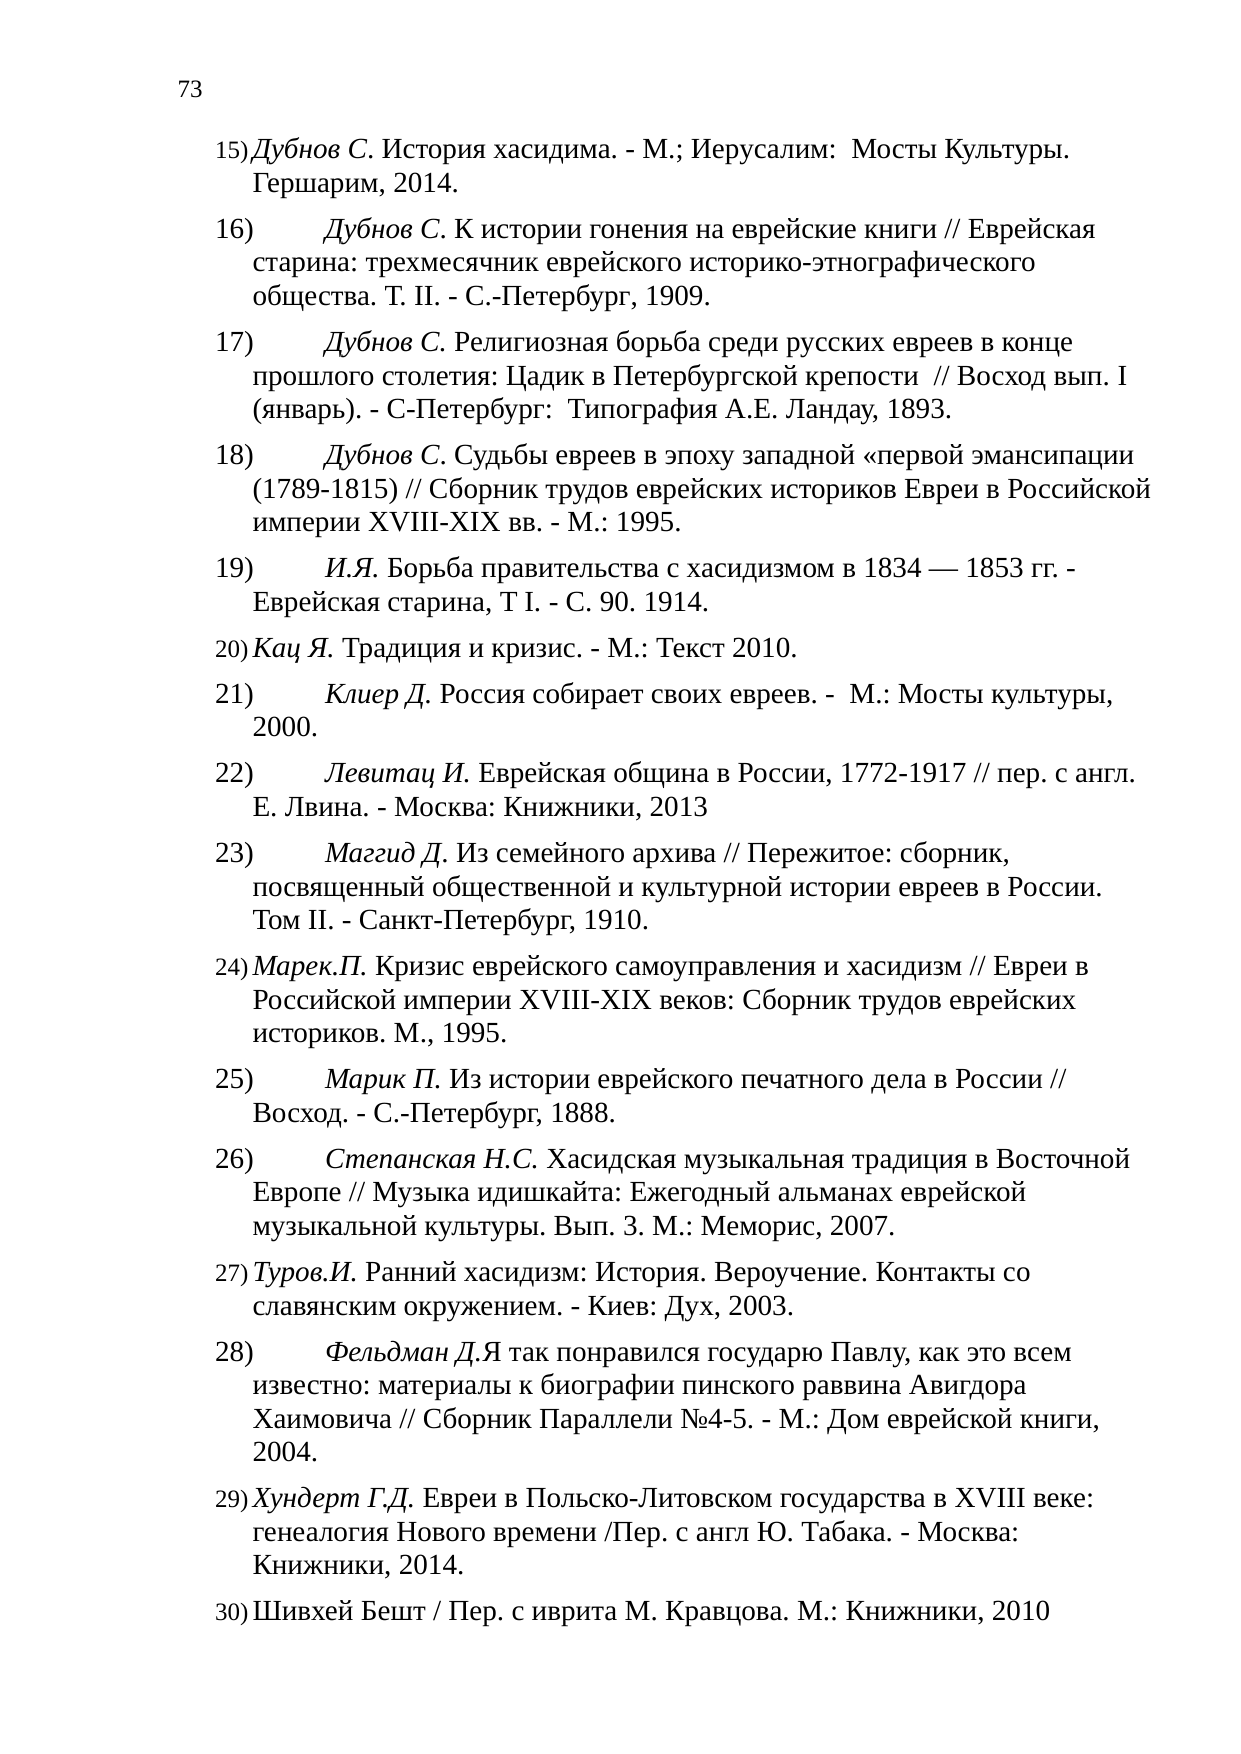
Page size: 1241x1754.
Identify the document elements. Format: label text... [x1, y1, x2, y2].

list Левитац И. Еврейская община в России, 1772-1917 // пер. с англ. Е. Лвина. - Москва: Книжники, 2013 [215, 756, 1152, 823]
list Маггид Д. Из семейного архива // Пережитое: сборник, посвященный общественной и культурной истории евреев в России. Том II. - Санкт-Петербург, 1910. [215, 835, 1152, 936]
list Дубнов С. Судьбы евреев в эпоху западной «первой эмансипации (1789-1815) // Сборник трудов еврейских историков Евреи в Российской империи XVIII-XIX вв. - М.: 1995. [215, 437, 1152, 538]
list Марик П. Из истории еврейского печатного дела в России // Восход. - С.-Петербург, 1888. [215, 1061, 1152, 1128]
list Туров.И. Ранний хасидизм: История. Вероучение. Контакты со славянским окружением. - Киев: Дух, 2003. [215, 1254, 1152, 1321]
list Степанская Н.С. Хасидская музыкальная традиция в Восточной Европе // Музыка идишкайта: Ежегодный альманах еврейской музыкальной культуры. Вып. 3. М.: Меморис, 2007. [215, 1141, 1152, 1242]
list Клиер Д. Россия собирает своих евреев. - М.: Мосты культуры, 2000. [215, 676, 1152, 743]
list Дубнов С. История хасидима. - М.; Иерусалим: Мосты Культуры. Гершарим, 2014. [215, 131, 1152, 198]
list И.Я. Борьба правительства с хасидизмом в 1834 — 1853 гг. - Еврейская старина, T I. - С. 90. 1914. [215, 550, 1152, 617]
list Дубнов С. К истории гонения на еврейские книги // Еврейская старина: трехмесячник еврейского историко-этнографического общества. Т. II. - С.-Петербург, 1909. [215, 211, 1152, 312]
list Хундерт Г.Д. Евреи в Польско-Литовском государства в XVIII веке: генеалогия Нового времени /Пер. с англ Ю. Табака. - Москва: Книжники, 2014. [215, 1480, 1152, 1581]
list Кац Я. Традиция и кризис. - М.: Текст 2010. [215, 630, 1152, 663]
list Марек.П. Кризис еврейского самоуправления и хасидизм // Евреи в Российской империи XVIII-XIX веков: Сборник трудов еврейских историков. М., 1995. [215, 948, 1152, 1049]
list Дубнов С. Религиозная борьба среди русских евреев в конце прошлого столетия: Цадик в Петербургской крепости // Восход вып. I (январь). - С-Петербург: Типография А.Е. Ландау, 1893. [215, 324, 1152, 425]
list Фельдман Д.Я так понравился государю Павлу, как это всем известно: материалы к биографии пинского раввина Авигдора Хаимовича // Сборник Параллели №4-5. - М.: Дом еврейской книги, 2004. [215, 1334, 1152, 1468]
list Шивхей Бешт / Пер. с иврита М. Кравцова. М.: Книжники, 2010 [215, 1593, 1152, 1627]
